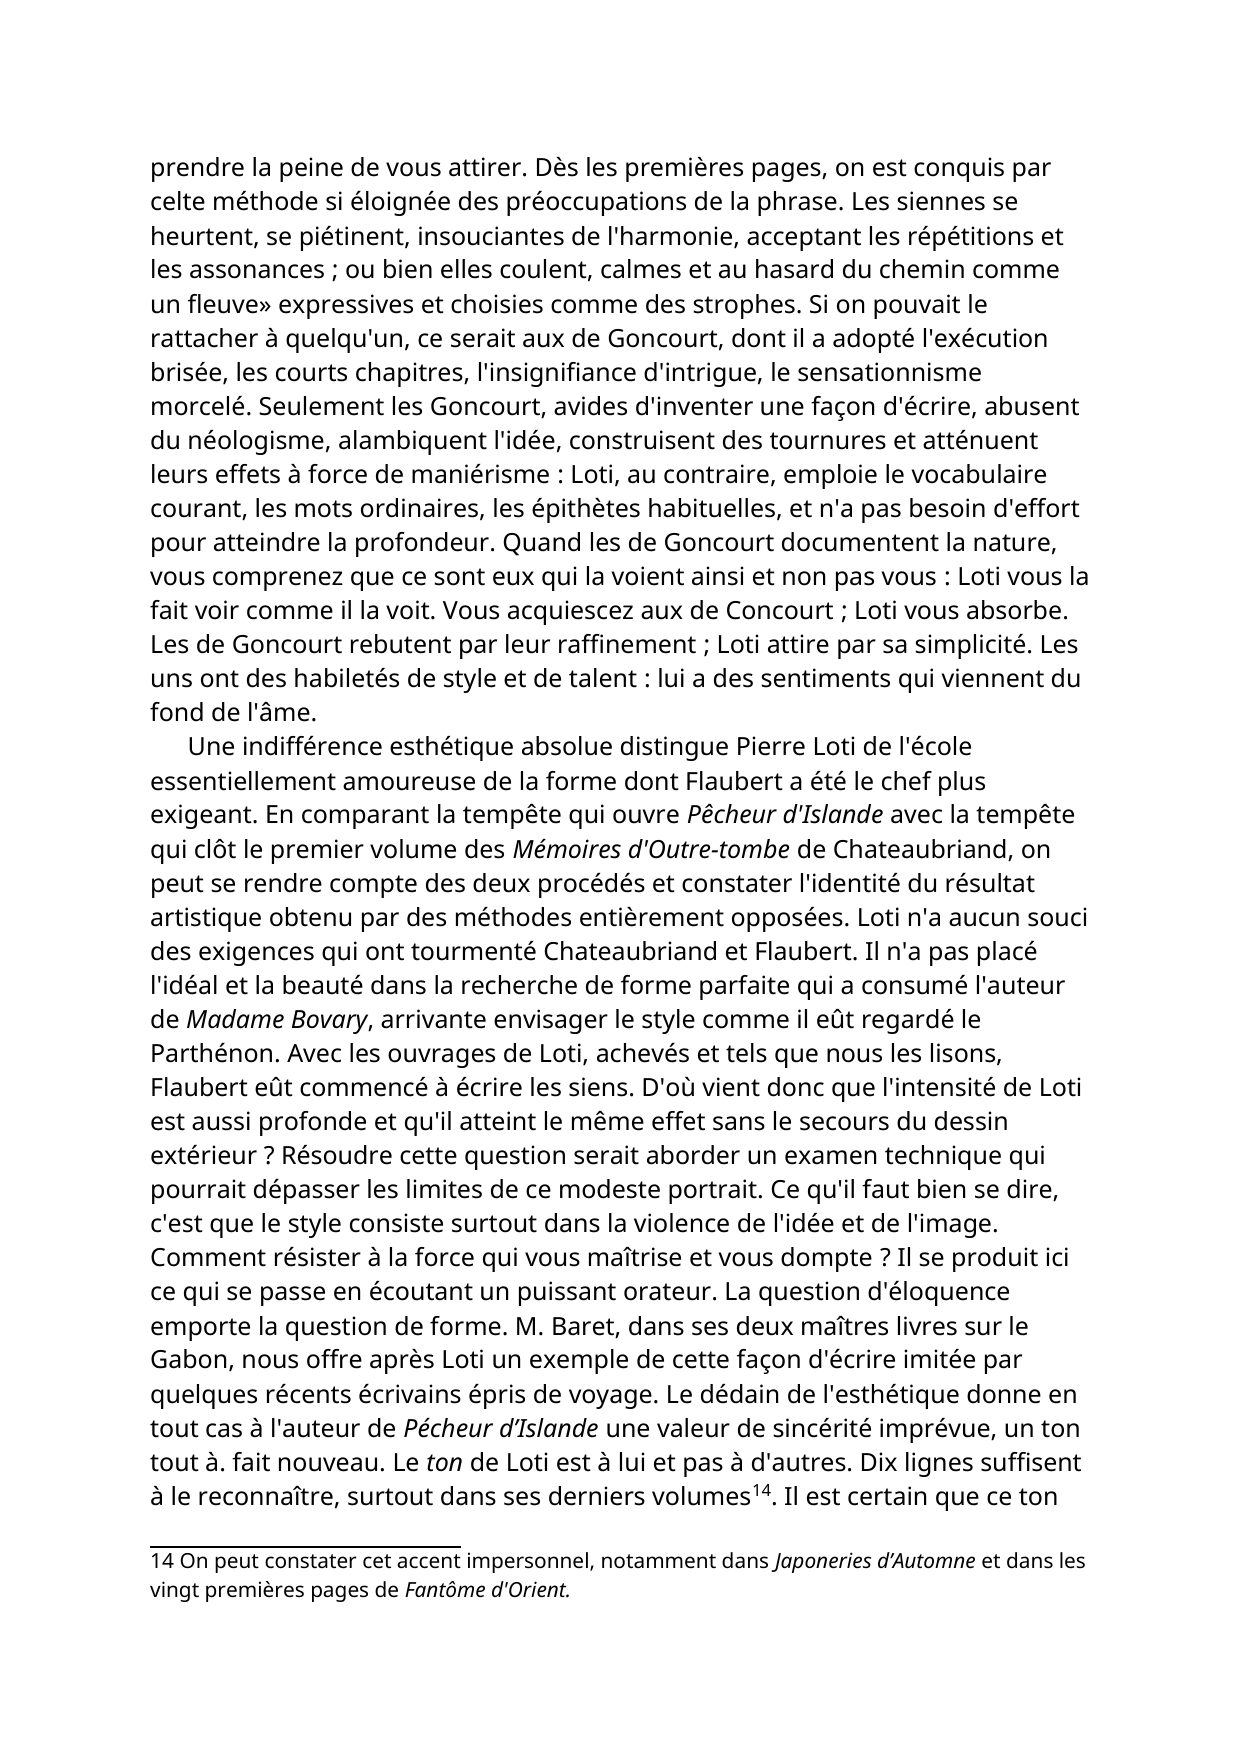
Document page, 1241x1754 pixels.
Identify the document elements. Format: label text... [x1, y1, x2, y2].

text Une indifférence esthétique absolue distingue Pierre Loti de l'école essentiellement amoureuse de la forme dont Flaubert a été le chef plus exigeant. En comparant la tempête qui ouvre Pêcheur d'Islande avec la tempête qui clôt le premier volume des Mémoires d'Outre-tombe de Chateaubriand, on peut se rendre compte des deux procédés et constater l'identité du résultat artistique obtenu par des méthodes entièrement opposées. Loti n'a aucun souci des exigences qui ont tourmenté Chateaubriand et Flaubert. Il n'a pas placé l'idéal et la beauté dans la recherche de forme parfaite qui a consumé l'auteur de Madame Bovary, arrivante envisager le style comme il eût regardé le Parthénon. Avec les ouvrages de Loti, achevés et tels que nous les lisons, Flaubert eût commencé à écrire les siens. D'où vient donc que l'intensité de Loti est aussi profonde et qu'il atteint le même effet sans le secours du dessin extérieur ? Résoudre cette question serait aborder un examen technique qui pourrait dépasser les limites de ce modeste portrait. Ce qu'il faut bien se dire, c'est que le style consiste surtout dans la violence de l'idée et de l'image. Comment résister à la force qui vous maîtrise et vous dompte ? Il se produit ici ce qui se passe en écoutant un puissant orateur. La question d'éloquence emporte la question de forme. M. Baret, dans ses deux maîtres livres sur le Gabon, nous offre après Loti un exemple de cette façon d'écrire imitée par quelques récents écrivains épris de voyage. Le dédain de l'esthétique donne en tout cas à l'auteur de Pécheur d’Islande une valeur de sincérité imprévue, un ton tout à. fait nouveau. Le ton de Loti est à lui et pas à d'autres. Dix lignes suffisent à le reconnaître, surtout dans ses derniers volumes. Il est certain que ce ton [150, 729, 1091, 1512]
text On peut constater cet accent impersonnel, notamment dans Japoneries d’Automne et dans les vingt premières pages de Fantôme d'Orient. [150, 1547, 1091, 1603]
text prendre la peine de vous attirer. Dès les premières pages, on est conquis par celte méthode si éloignée des préoccupations de la phrase. Les siennes se heurtent, se piétinent, insouciantes de l'harmonie, acceptant les répétitions et les assonances ; ou bien elles coulent, calmes et au hasard du chemin comme un fleuve» expressives et choisies comme des strophes. Si on pouvait le rattacher à quelqu'un, ce serait aux de Goncourt, dont il a adopté l'exécution brisée, les courts chapitres, l'insignifiance d'intrigue, le sensationnisme morcelé. Seulement les Goncourt, avides d'inventer une façon d'écrire, abusent du néologisme, alambiquent l'idée, construisent des tournures et atténuent leurs effets à force de maniérisme : Loti, au contraire, emploie le vocabulaire courant, les mots ordinaires, les épithètes habituelles, et n'a pas besoin d'effort pour atteindre la profondeur. Quand les de Goncourt documentent la nature, vous comprenez que ce sont eux qui la voient ainsi et non pas vous : Loti vous la fait voir comme il la voit. Vous acquiescez aux de Concourt ; Loti vous absorbe. Les de Goncourt rebutent par leur raffinement ; Loti attire par sa simplicité. Les uns ont des habiletés de style et de talent : lui a des sentiments qui viennent du fond de l'âme. [150, 150, 1091, 729]
